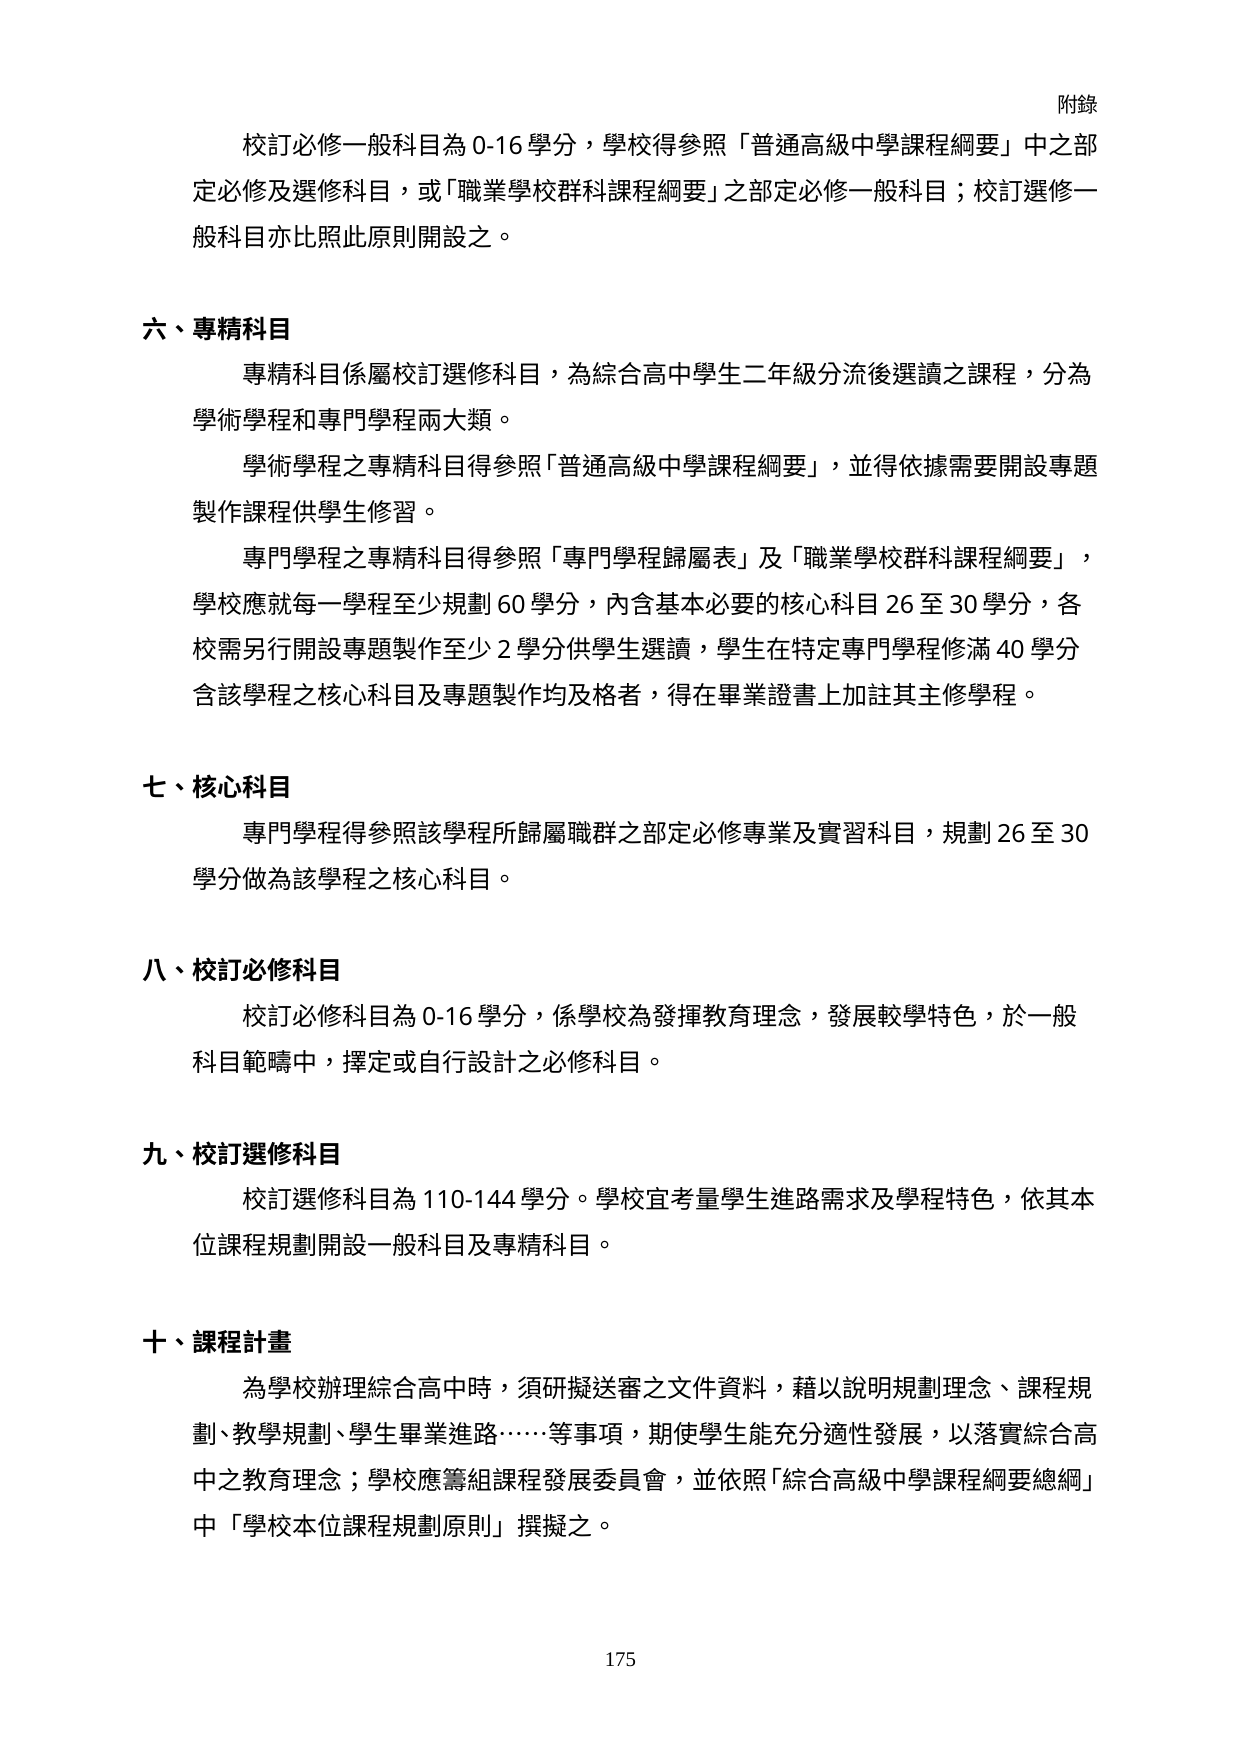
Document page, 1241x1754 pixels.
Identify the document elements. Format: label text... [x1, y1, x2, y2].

text 校訂必修一般科目為0-16學分，學校得參照「普通高級中學課程綱要」中之部定必修及選修科目，或「職業學校群科課程綱要」之部定必修一般科目；校訂選修一般科目亦比照此原則開設之。 [192, 121, 1098, 258]
text 專精科目係屬校訂選修科目，為綜合高中學生二年級分流後選讀之課程，分為學術學程和專門學程兩大類。 [192, 350, 1098, 442]
text 專門學程之專精科目得參照「專門學程歸屬表」及「職業學校群科課程綱要」，學校應就每一學程至少規劃60學分，內含基本必要的核心科目26至30學分，各校需另行開設專題製作至少2學分供學生選讀，學生在特定專門學程修滿40學分含該學程之核心科目及專題製作均及格者，得在畢業證書上加註其主修學程。 [192, 533, 1098, 717]
text 校訂選修科目為110-144學分。學校宜考量學生進路需求及學程特色，依其本位課程規劃開設一般科目及專精科目。 [192, 1175, 1098, 1267]
text 十、課程計畫 [142, 1318, 1098, 1364]
text 八、校訂必修科目 [142, 946, 1098, 992]
text 為學校辦理綜合高中時，須研擬送審之文件資料，藉以說明規劃理念、課程規劃、教學規劃、學生畢業進路……等事項，期使學生能充分適性發展，以落實綜合高中之教育理念；學校應籌組課程發展委員會，並依照「綜合高級中學課程綱要總綱」中「學校本位課程規劃原則」撰擬之。 [192, 1364, 1098, 1547]
text 專門學程得參照該學程所歸屬職群之部定必修專業及實習科目，規劃26至30學分做為該學程之核心科目。 [192, 808, 1098, 900]
text 九、校訂選修科目 [142, 1129, 1098, 1175]
text 學術學程之專精科目得參照「普通高級中學課程綱要」，並得依據需要開設專題製作課程供學生修習。 [192, 442, 1098, 533]
text 校訂必修科目為0-16學分，係學校為發揮教育理念，發展較學特色，於一般科目範疇中，擇定或自行設計之必修科目。 [192, 992, 1098, 1083]
text 六、專精科目 [142, 304, 1098, 350]
text 七、核心科目 [142, 763, 1098, 808]
